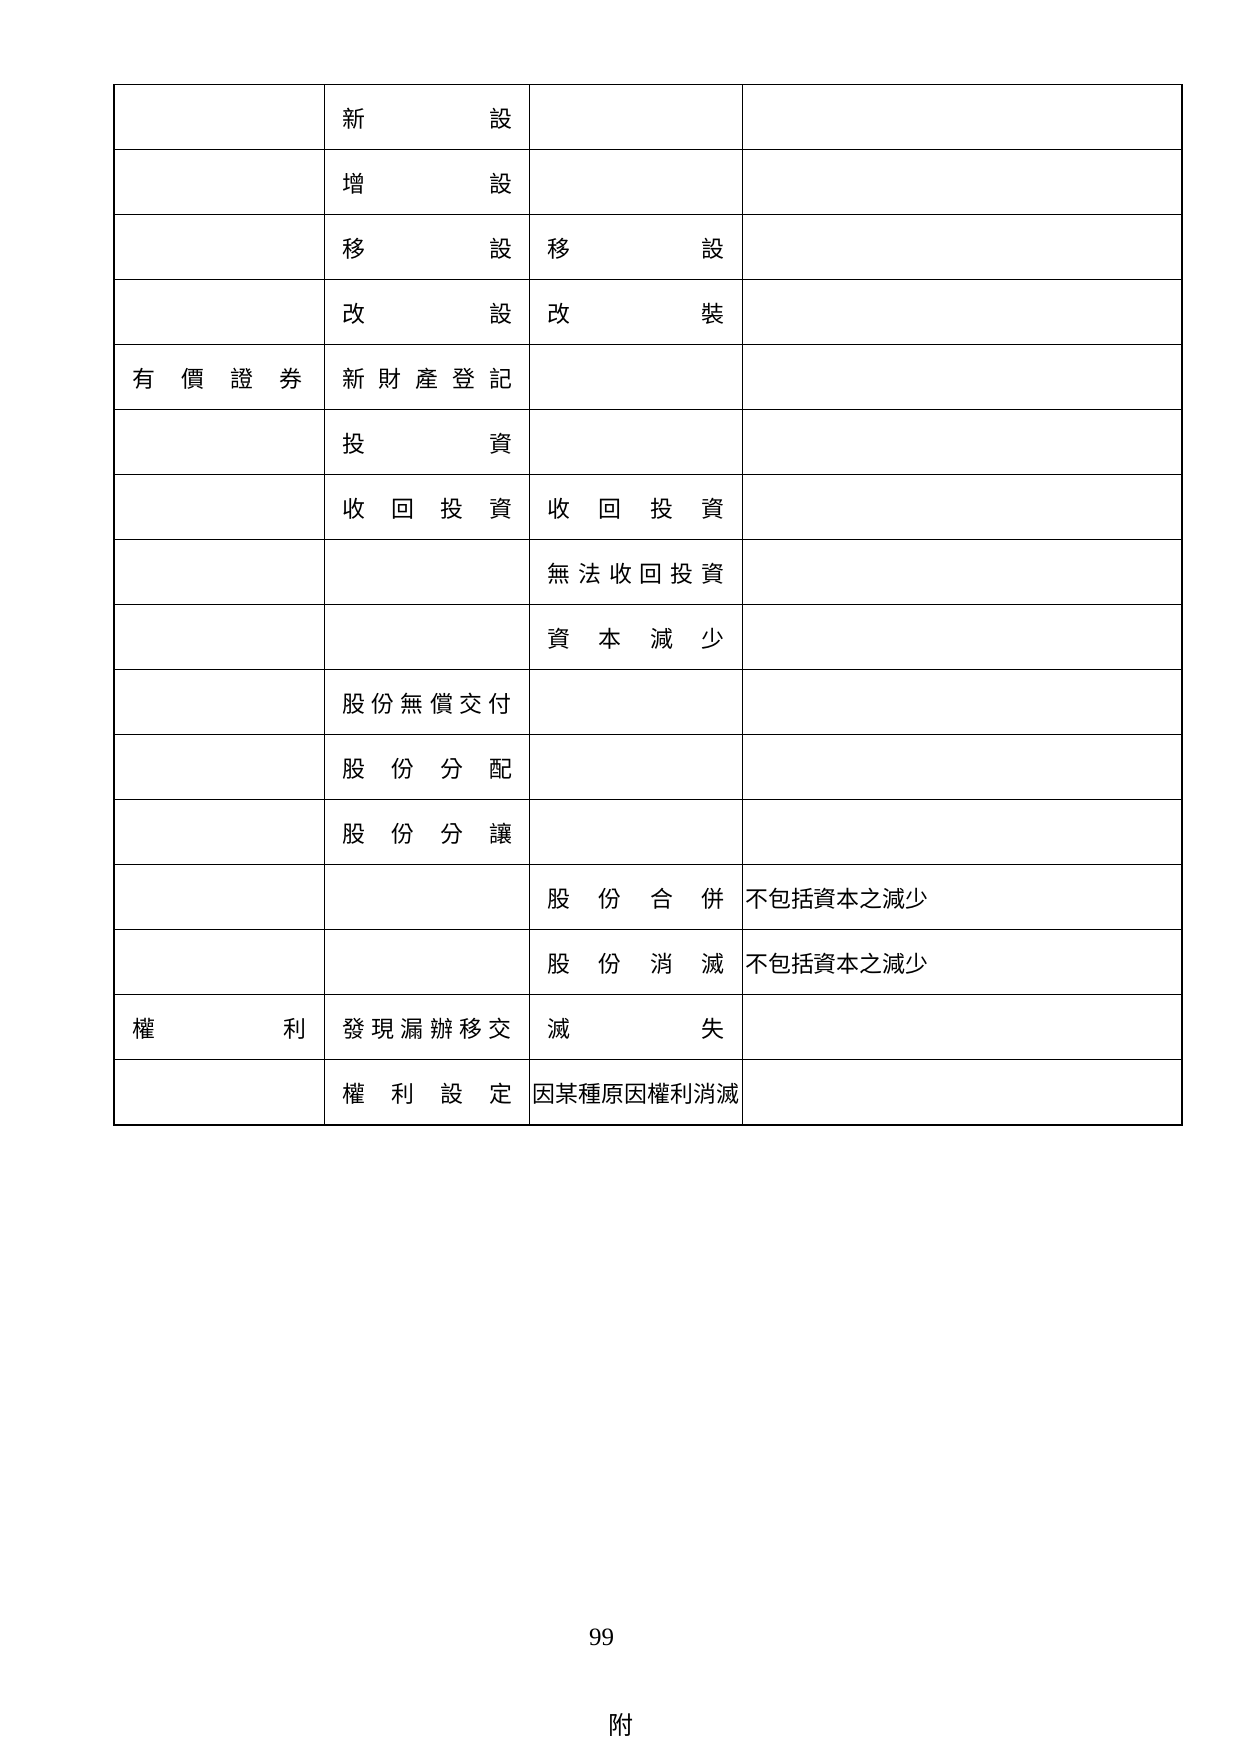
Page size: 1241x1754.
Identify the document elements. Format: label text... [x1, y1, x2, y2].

table_cell [743, 475, 1181, 539]
table_cell [743, 150, 1181, 214]
table_cell [743, 540, 1181, 604]
table_cell [115, 280, 324, 344]
text 附23 [608, 1705, 666, 1746]
table_cell 改裝 [530, 280, 742, 344]
table_cell [115, 215, 324, 279]
table_cell [325, 865, 529, 929]
table_cell 股份無償交付 [325, 670, 529, 734]
table_cell 改設 [325, 280, 529, 344]
table_cell [743, 735, 1181, 799]
table_cell [743, 280, 1181, 344]
table_cell [325, 930, 529, 994]
table_cell [743, 995, 1181, 1059]
table_cell [530, 410, 742, 474]
table_cell 收回投資 [530, 475, 742, 539]
table_cell 有價證券 [115, 345, 324, 409]
table_cell [115, 150, 324, 214]
table_cell [115, 670, 324, 734]
table_cell [115, 930, 324, 994]
table_cell [530, 800, 742, 864]
table_cell [743, 215, 1181, 279]
table_cell [115, 1060, 324, 1124]
table_cell 新財產登記 [325, 345, 529, 409]
table_cell [115, 410, 324, 474]
table_cell 權利設定 [325, 1060, 529, 1124]
table_cell 無法收回投資 [530, 540, 742, 604]
table_cell [530, 150, 742, 214]
table_cell [115, 475, 324, 539]
table_cell [530, 670, 742, 734]
table_cell 發現漏辦移交 [325, 995, 529, 1059]
table_cell [115, 540, 324, 604]
table_cell [743, 1060, 1181, 1124]
table_cell [743, 605, 1181, 669]
table_cell 不包括資本之減少 [743, 865, 1181, 929]
table_cell 股份合併 [530, 865, 742, 929]
table_cell [115, 85, 324, 149]
table_cell 滅失 [530, 995, 742, 1059]
table_cell 股份分配 [325, 735, 529, 799]
table_cell [743, 670, 1181, 734]
table_cell 不包括資本之減少 [743, 930, 1181, 994]
table_cell [325, 540, 529, 604]
table_cell 增設 [325, 150, 529, 214]
table_cell [743, 85, 1181, 149]
table_cell 權利 [115, 995, 324, 1059]
table_cell [115, 800, 324, 864]
table_cell 股份分讓 [325, 800, 529, 864]
table_cell [530, 345, 742, 409]
table_cell [743, 345, 1181, 409]
table_cell [530, 735, 742, 799]
table_cell 收回投資 [325, 475, 529, 539]
table_cell 股份消滅 [530, 930, 742, 994]
table_cell [743, 410, 1181, 474]
table_cell [530, 85, 742, 149]
table_cell [325, 605, 529, 669]
table_cell [115, 865, 324, 929]
table_cell [115, 735, 324, 799]
table_cell 移設 [325, 215, 529, 279]
table_cell [115, 605, 324, 669]
table_cell [743, 800, 1181, 864]
table_cell 移設 [530, 215, 742, 279]
table_cell 因某種原因權利消滅 [530, 1060, 742, 1124]
table_cell 資本減少 [530, 605, 742, 669]
table_cell 新設 [325, 85, 529, 149]
table_cell 投資 [325, 410, 529, 474]
